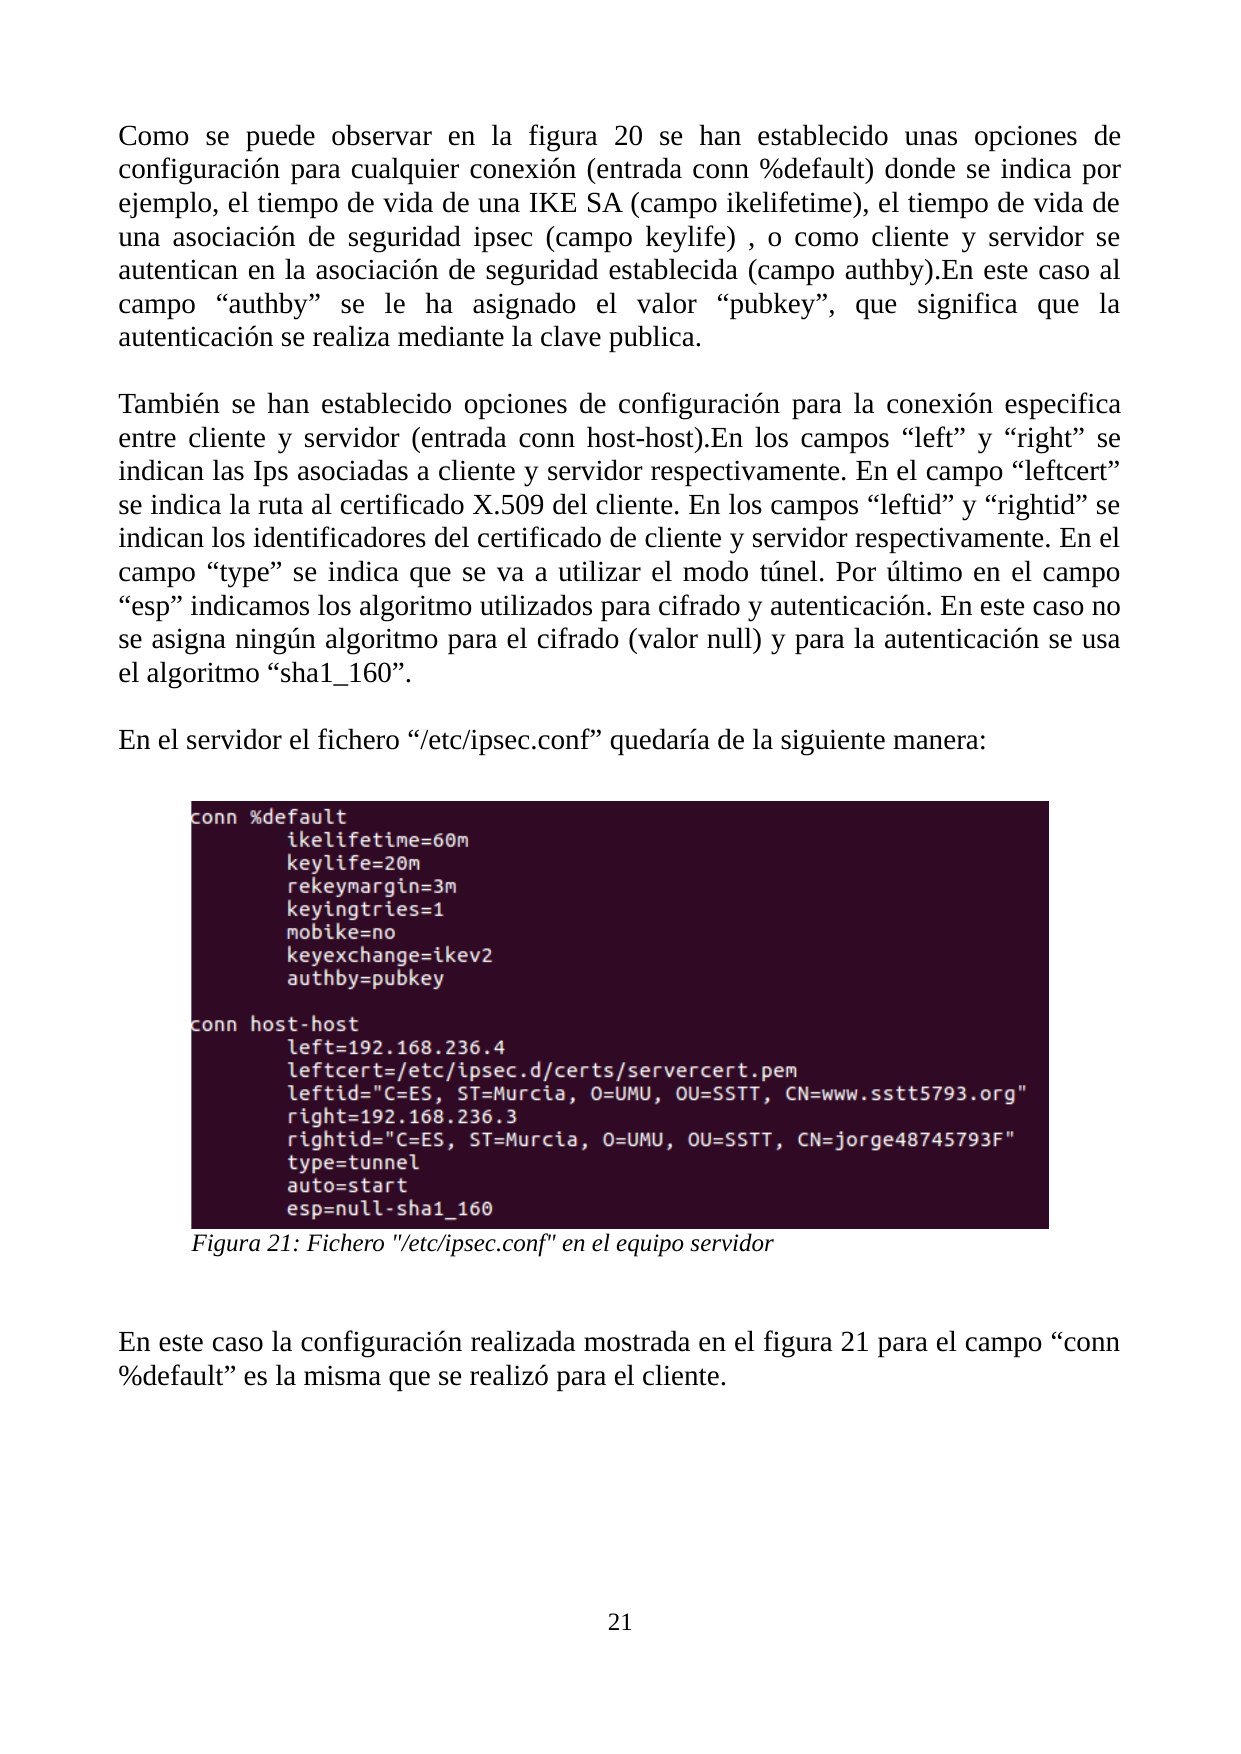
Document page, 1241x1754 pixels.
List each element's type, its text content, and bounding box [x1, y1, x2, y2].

text También se han establecido opciones de configuración para la conexión especifica entre cliente y servidor (entrada conn host-host).En los campos “left” y “right” se indican las Ips asociadas a cliente y servidor respectivamente. En el campo “leftcert” se indica la ruta al certificado X.509 del cliente. En los campos “leftid” y “rightid” se indican los identificadores del certificado de cliente y servidor respectivamente. En el campo “type” se indica que se va a utilizar el modo túnel. Por último en el campo “esp” indicamos los algoritmo utilizados para cifrado y autenticación. En este caso no se asigna ningún algoritmo para el cifrado (valor null) y para la autenticación se usa el algoritmo “sha1_160”. [118, 386, 1122, 688]
text Figura 21: Fichero "/etc/ipsec.conf" en el equipo servidor [191, 1229, 1049, 1257]
picture [191, 801, 1049, 1229]
text En este caso la configuración realizada mostrada en el figura 21 para el campo “conn %default” es la misma que se realizó para el cliente. [118, 1324, 1122, 1391]
text Como se puede observar en la figura 20 se han establecido unas opciones de configuración para cualquier conexión (entrada conn %default) donde se indica por ejemplo, el tiempo de vida de una IKE SA (campo ikelifetime), el tiempo de vida de una asociación de seguridad ipsec (campo keylife) , o como cliente y servidor se autentican en la asociación de seguridad establecida (campo authby).En este caso al campo “authby” se le ha asignado el valor “pubkey”, que significa que la autenticación se realiza mediante la clave publica. [118, 118, 1122, 353]
text En el servidor el fichero “/etc/ipsec.conf” quedaría de la siguiente manera: [118, 722, 1122, 755]
